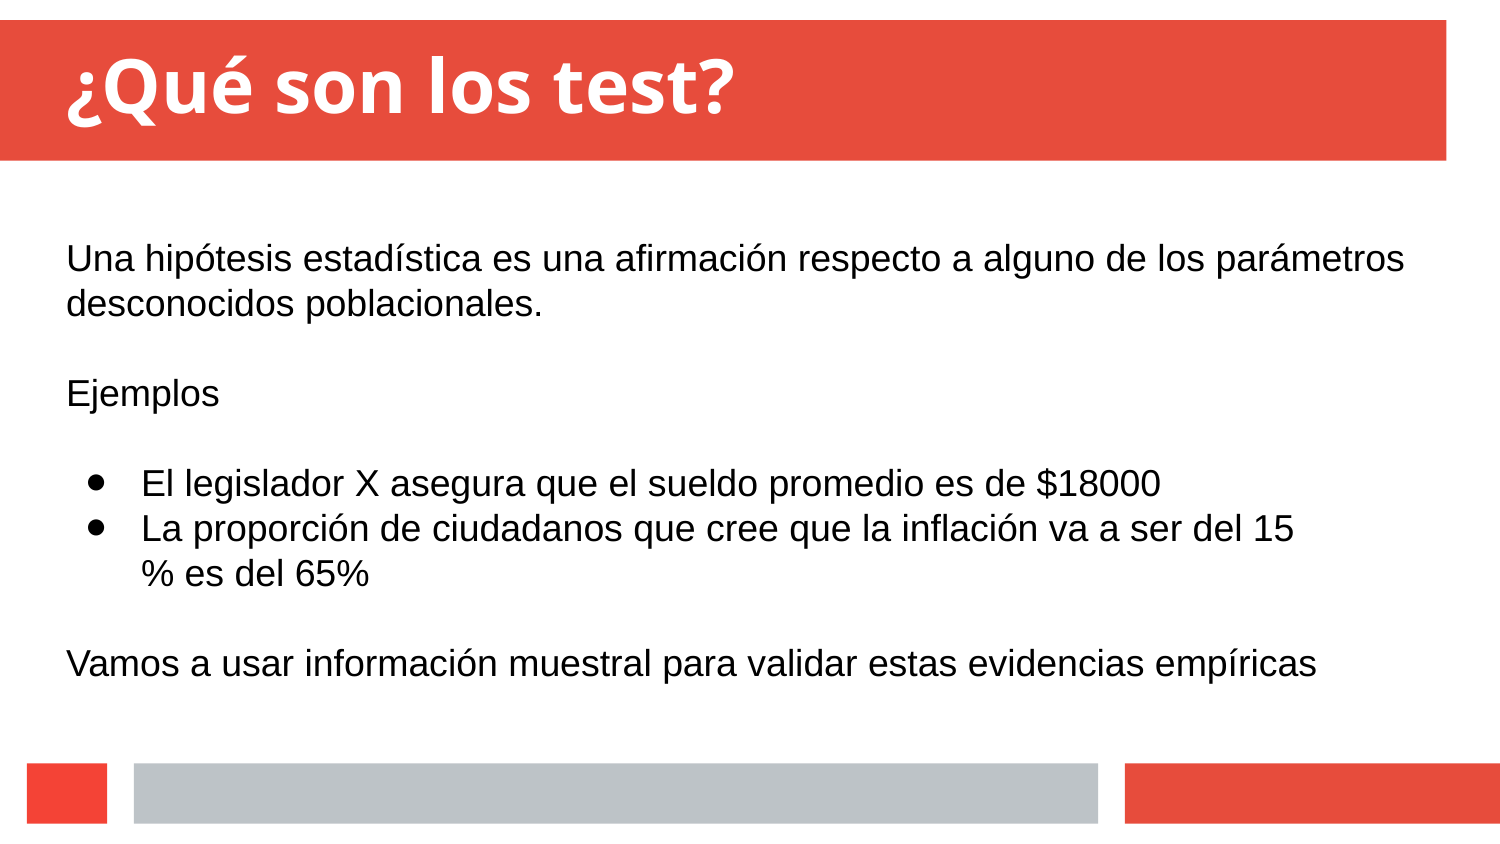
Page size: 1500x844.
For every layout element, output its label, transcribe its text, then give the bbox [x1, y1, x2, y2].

title ¿Qué son los test? [53, 40, 1447, 141]
list Una hipótesis estadística es una afirmación respecto a alguno de los parámetros desconocidos poblacionales. Ejemplos El legislador X asegura que el sueldo promedio es de $18000 La proporción de ciudadanos que cree que la inflación va a ser del 15 % es del 65% Vamos a usar información muestral para validar estas evidencias empíricas [53, 220, 1420, 744]
